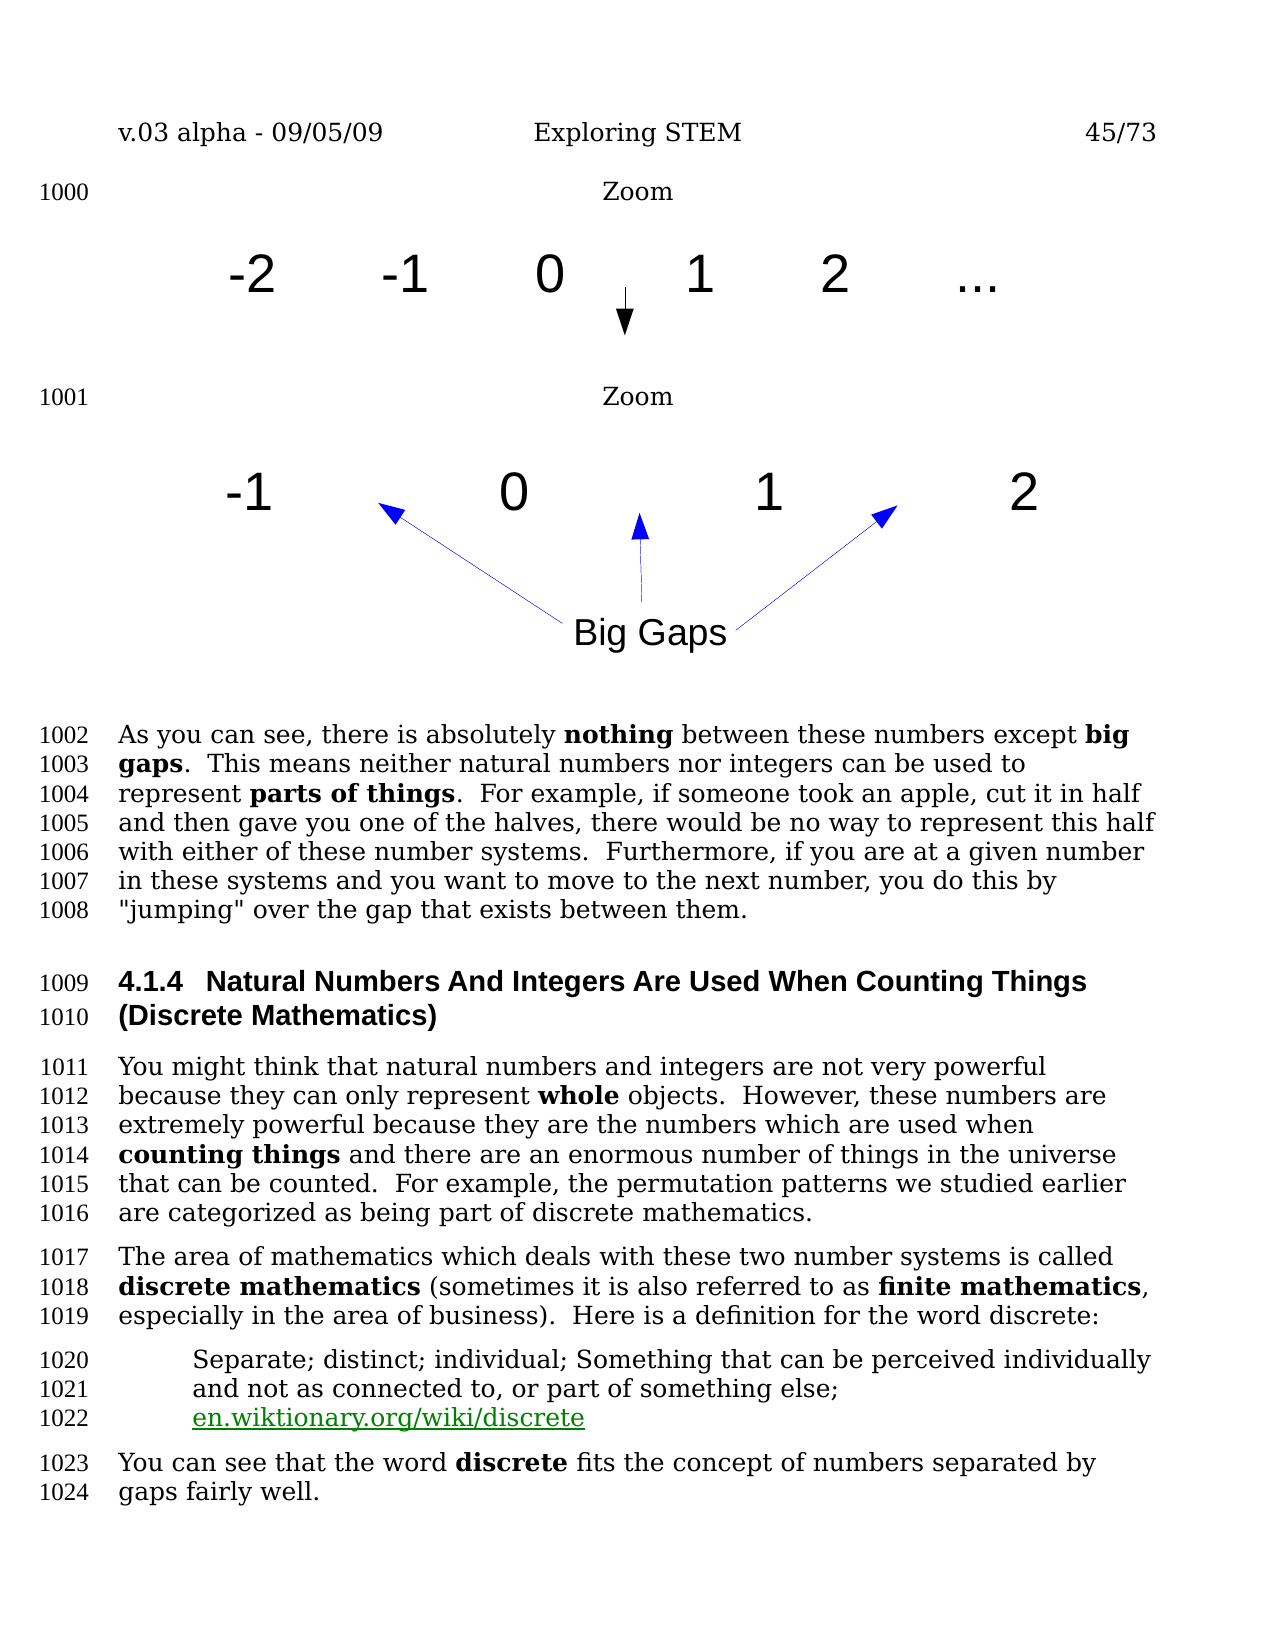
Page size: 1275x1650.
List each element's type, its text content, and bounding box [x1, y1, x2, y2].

text As you can see, there is absolutely nothing between these numbers except big gaps. This means neither natural numbers nor integers can be used to represent parts of things. For example, if someone took an apple, cut it in half and then gave you one of the halves, there would be no way to represent this half with either of these number systems. Furthermore, if you are at a given number in these systems and you want to move to the next number, you do this by "jumping" over the gap that exists between them. [118, 720, 1157, 925]
text You can see that the word discrete fits the concept of numbers separated by gaps fairly well. [118, 1448, 1157, 1506]
text The area of mathematics which deals with these two number systems is called discrete mathematics (sometimes it is also referred to as finite mathematics, especially in the area of business). Here is a definition for the word discrete: [118, 1242, 1157, 1330]
text Zoom [118, 177, 1157, 206]
text Zoom [118, 382, 1157, 411]
text Separate; distinct; individual; Something that can be perceived individually and not as connected to, or part of something else; en.wiktionary.org/wiki/discrete [192, 1345, 1157, 1433]
subtitle Natural Numbers And Integers Are Used When Counting Things (Discrete Mathematics) [118, 964, 1157, 1031]
text You might think that natural numbers and integers are not very powerful because they can only represent whole objects. However, these numbers are extremely powerful because they are the numbers which are used when counting things and there are an enormous number of things in the universe that can be counted. For example, the permutation patterns we studied earlier are categorized as being part of discrete mathematics. [118, 1052, 1157, 1227]
